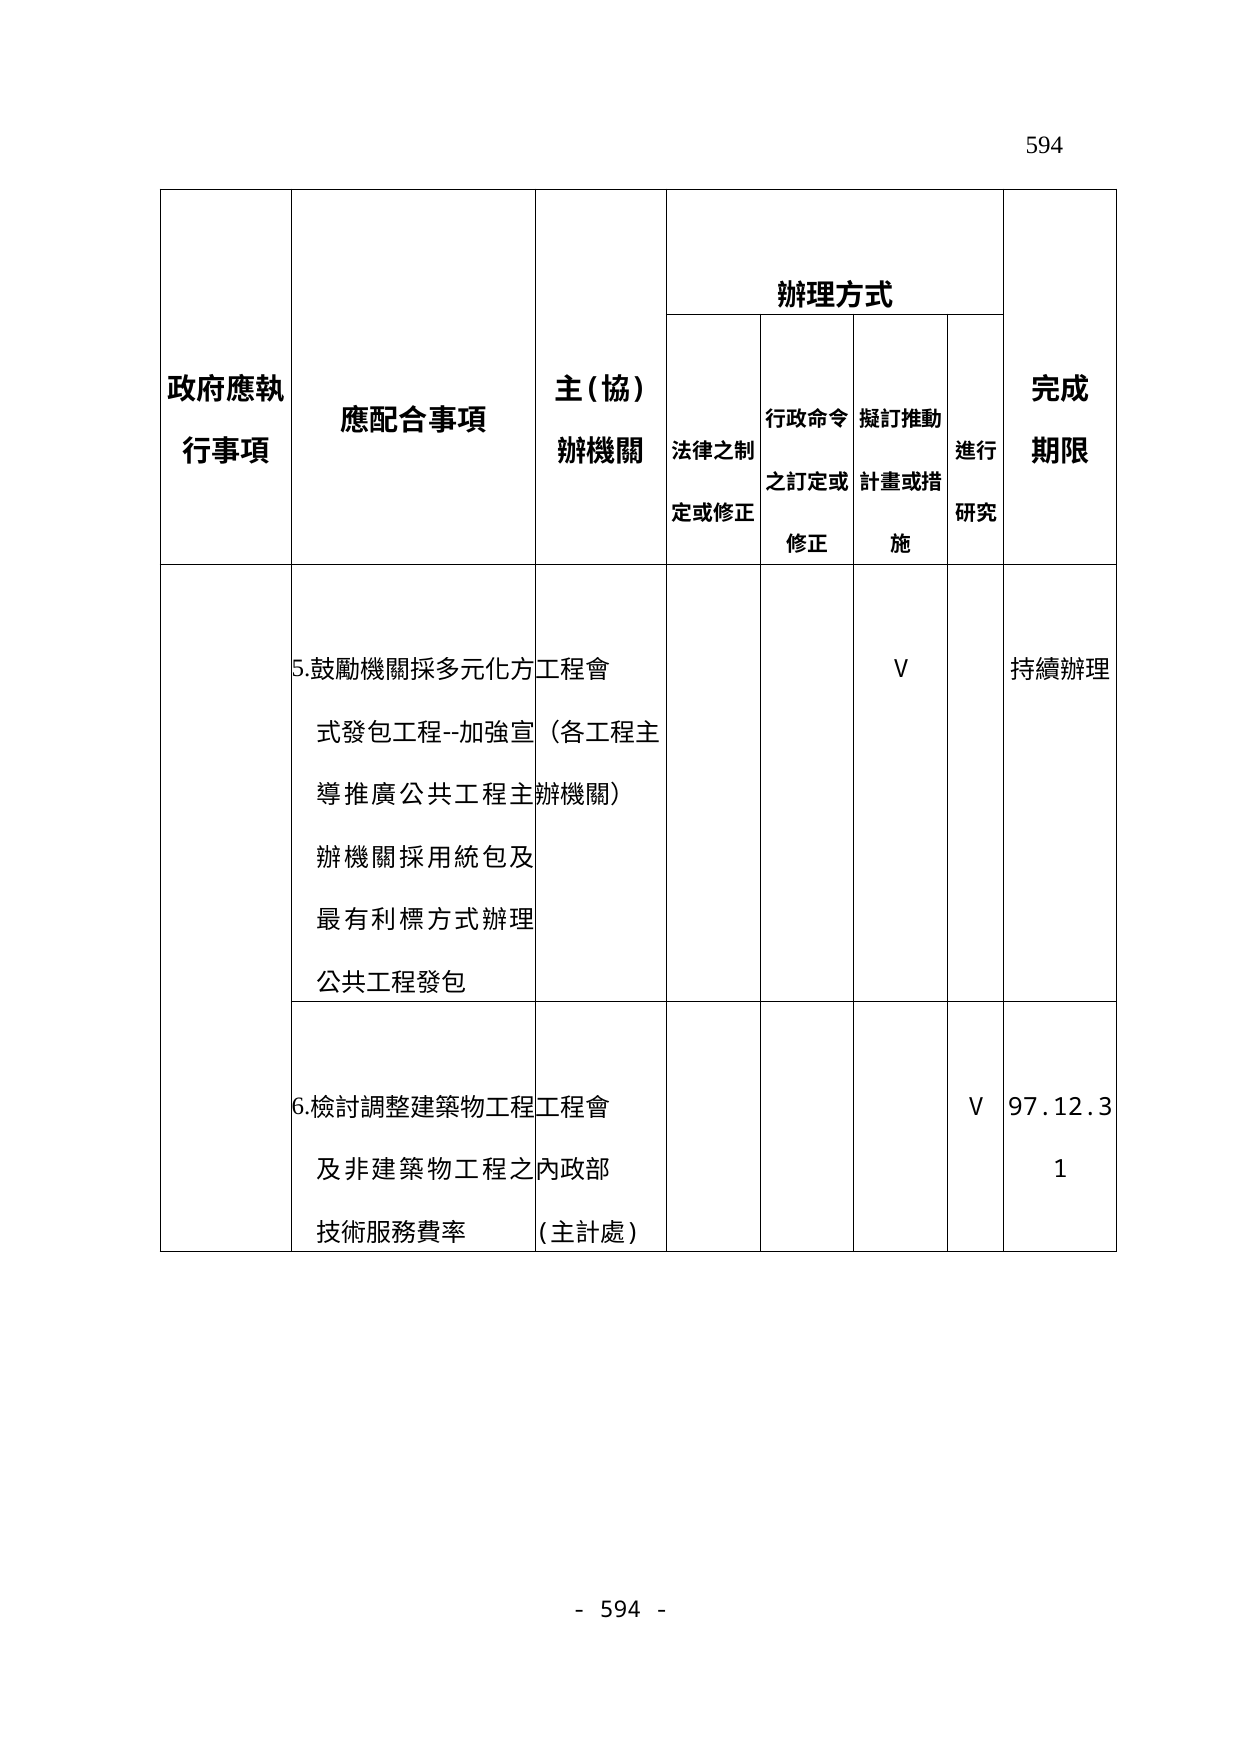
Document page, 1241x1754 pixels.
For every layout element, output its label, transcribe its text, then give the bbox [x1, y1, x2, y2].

table_header 完成 期限 [1004, 190, 1116, 563]
table_header 主(協) 辦機關 [536, 190, 666, 563]
table_cell [667, 565, 760, 1001]
table_cell 97.12.31 [1004, 1002, 1116, 1251]
table_cell 持續辦理 [1004, 565, 1116, 1001]
table_cell 擬訂推動計畫或措施 [854, 315, 947, 563]
table_header 政府應執行事項 [161, 190, 291, 563]
table_header 辦理方式 [667, 190, 1003, 313]
table_cell 6.檢討調整建築物工程及非建築物工程之技術服務費率 [292, 1002, 535, 1251]
table_cell [948, 565, 1003, 1001]
table_cell [761, 565, 853, 1001]
table_cell V [854, 565, 947, 1001]
table_cell 進行 研究 [948, 315, 1003, 563]
table_cell 工程會 內政部 (主計處) [536, 1002, 666, 1251]
table_cell 工程會 （各工程主辦機關） [536, 565, 666, 1001]
table_cell [667, 1002, 760, 1251]
table_cell V [948, 1002, 1003, 1251]
table_cell 5.鼓勵機關採多元化方式發包工程--加強宣導推廣公共工程主辦機關採用統包及最有利標方式辦理公共工程發包 [292, 565, 535, 1001]
table_cell 法律之制定或修正 [667, 315, 760, 563]
table_header 應配合事項 [292, 190, 535, 563]
table_cell 行政命令之訂定或修正 [761, 315, 853, 563]
table_cell [761, 1002, 853, 1251]
table_cell [161, 565, 291, 1251]
table_cell [854, 1002, 947, 1251]
